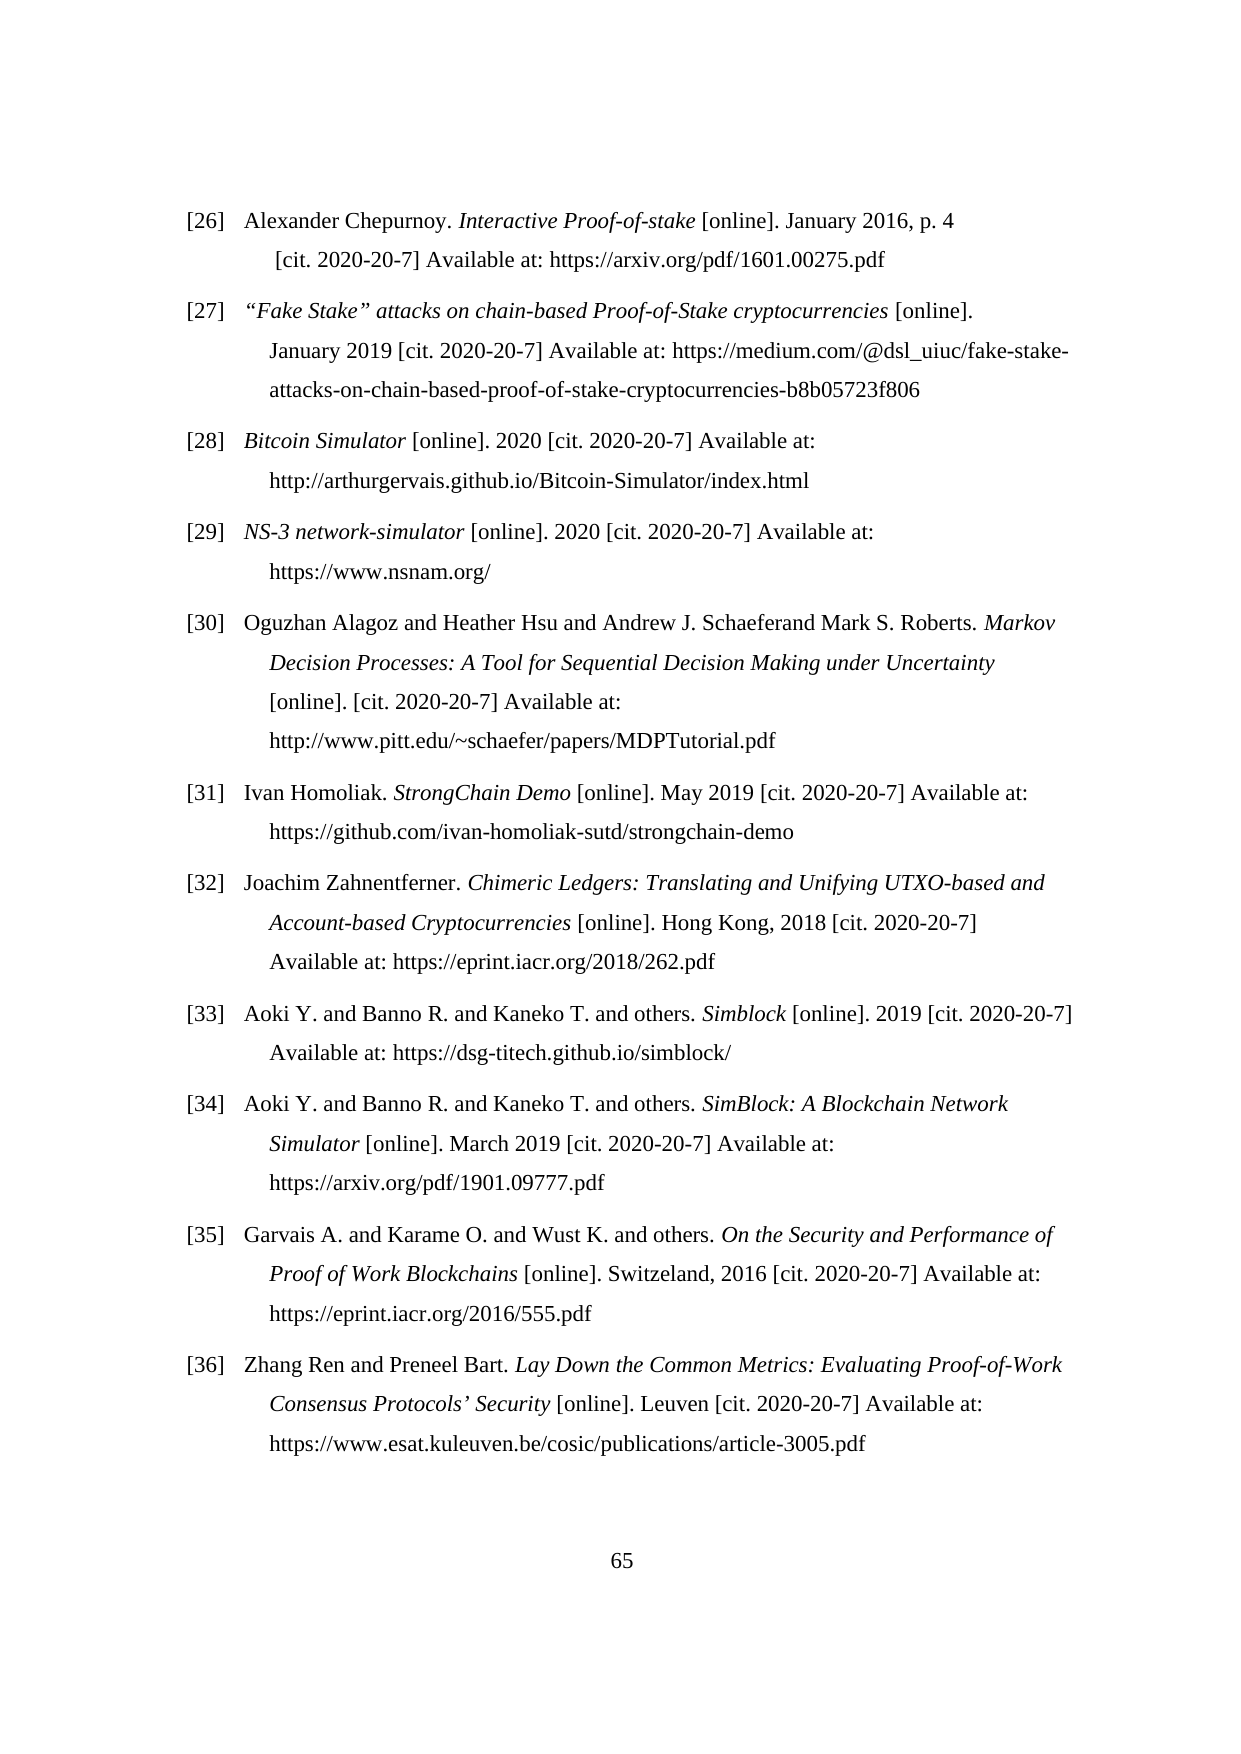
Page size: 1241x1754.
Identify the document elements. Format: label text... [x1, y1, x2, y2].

list Bitcoin Simulator [online]. 2020 [cit. 2020-20-7] Available at: http://arthurgervais.github.io/Bitcoin-Simulator/index.html [186, 428, 1075, 493]
list Alexander Chepurnoy. Interactive Proof-of-stake [online]. January 2016, p. 4 [cit. 2020‑20-7] Available at: https://arxiv.org/pdf/1601.00275.pdf [186, 207, 1075, 272]
list Aoki Y. and Banno R. and Kaneko T. and others. SimBlock: A Blockchain Network Simulator [online]. March 2019 [cit. 2020-20-7] Available at: https://arxiv.org/pdf/1901.09777.pdf [186, 1090, 1075, 1196]
list Zhang Ren and Preneel Bart. Lay Down the Common Metrics: Evaluating Proof-of-Work Consensus Protocols’ Security [online]. Leuven [cit. 2020-20-7] Available at: https://www.esat.kuleuven.be/cosic/publications/article-3005.pdf [186, 1351, 1075, 1456]
list Aoki Y. and Banno R. and Kaneko T. and others. Simblock [online]. 2019 [cit. 2020-20-7] Available at: https://dsg-titech.github.io/simblock/ [186, 1000, 1075, 1066]
list Ivan Homoliak. StrongChain Demo [online]. May 2019 [cit. 2020-20-7] Available at: https://github.com/ivan-homoliak-sutd/strongchain-demo [186, 779, 1075, 844]
list Oguzhan Alagoz and Heather Hsu and Andrew J. Schaeferand Mark S. Roberts. Markov Decision Processes: A Tool for Sequential Decision Making under Uncertainty [online]. [cit. 2020-20-7] Available at: http://www.pitt.edu/~schaefer/papers/MDPTutorial.pdf [186, 609, 1075, 754]
list “Fake Stake” attacks on chain-based Proof-of-Stake cryptocurrencies [online]. January 2019 [cit. 2020-20-7] Available at: https://medium.com/@dsl_uiuc/fake-stake-attacks-on-chain-based-proof-of-stake-cryptocurrencies-b8b05723f806 [186, 297, 1075, 403]
list Joachim Zahnentferner. Chimeric Ledgers: Translating and Unifying UTXO-based and Account-based Cryptocurrencies [online]. Hong Kong, 2018 [cit. 2020-20-7] Available at: https://eprint.iacr.org/2018/262.pdf [186, 869, 1075, 975]
list Garvais A. and Karame O. and Wust K. and others. On the Security and Performance of Proof of Work Blockchains [online]. Switzeland, 2016 [cit. 2020-20-7] Available at: https://eprint.iacr.org/2016/555.pdf [186, 1221, 1075, 1326]
list NS-3 network-simulator [online]. 2020 [cit. 2020-20-7] Available at: https://www.nsnam.org/ [186, 518, 1075, 584]
